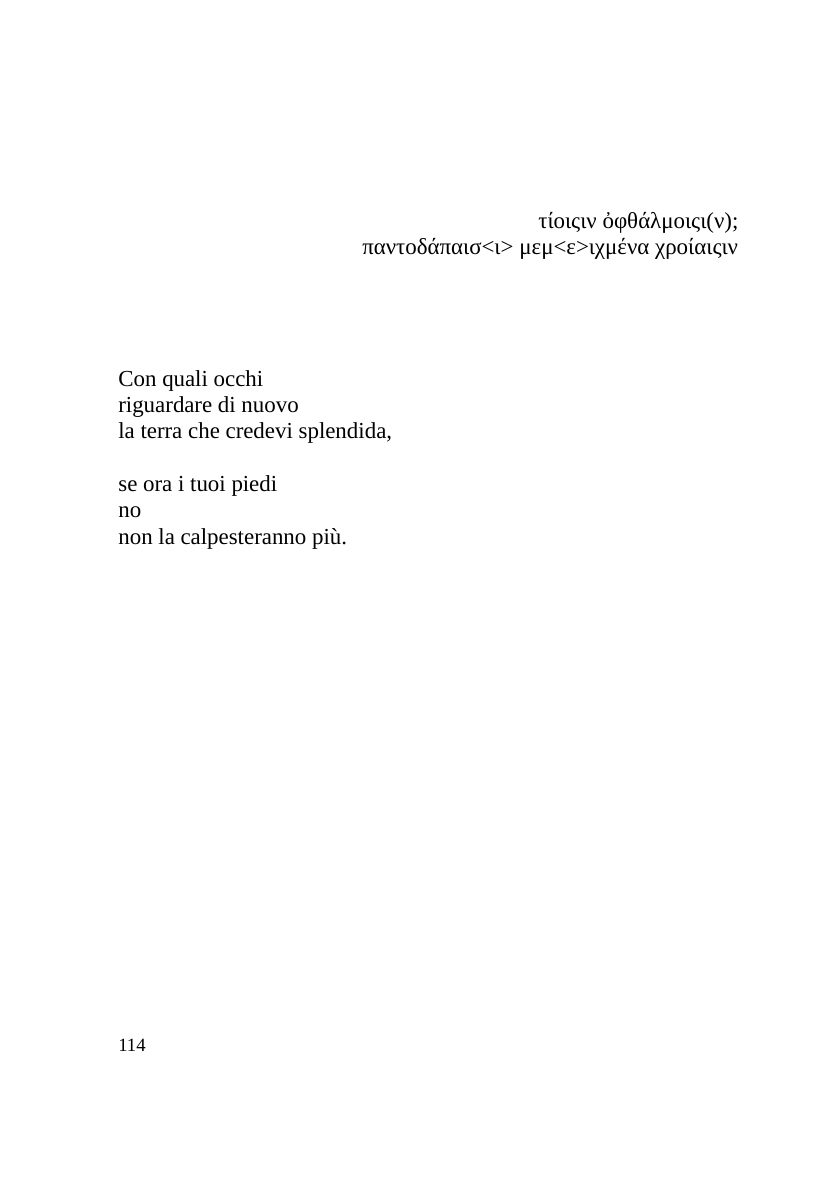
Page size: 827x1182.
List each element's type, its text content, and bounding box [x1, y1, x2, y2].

text no [88, 497, 738, 523]
text la terra che credevi splendida, [88, 417, 738, 444]
text Con quali occhi [88, 365, 738, 391]
text non la calpesteranno più. [88, 523, 738, 549]
text τίοιςιν ὀφθάλμοιςι(ν); [88, 207, 738, 233]
text se ora i tuoi piedi [88, 470, 738, 497]
text riguardare di nuovo [88, 391, 738, 417]
text παντοδάπαισ<ι> μεμ<ε>ιχμένα χροίαιςιν [88, 233, 738, 259]
